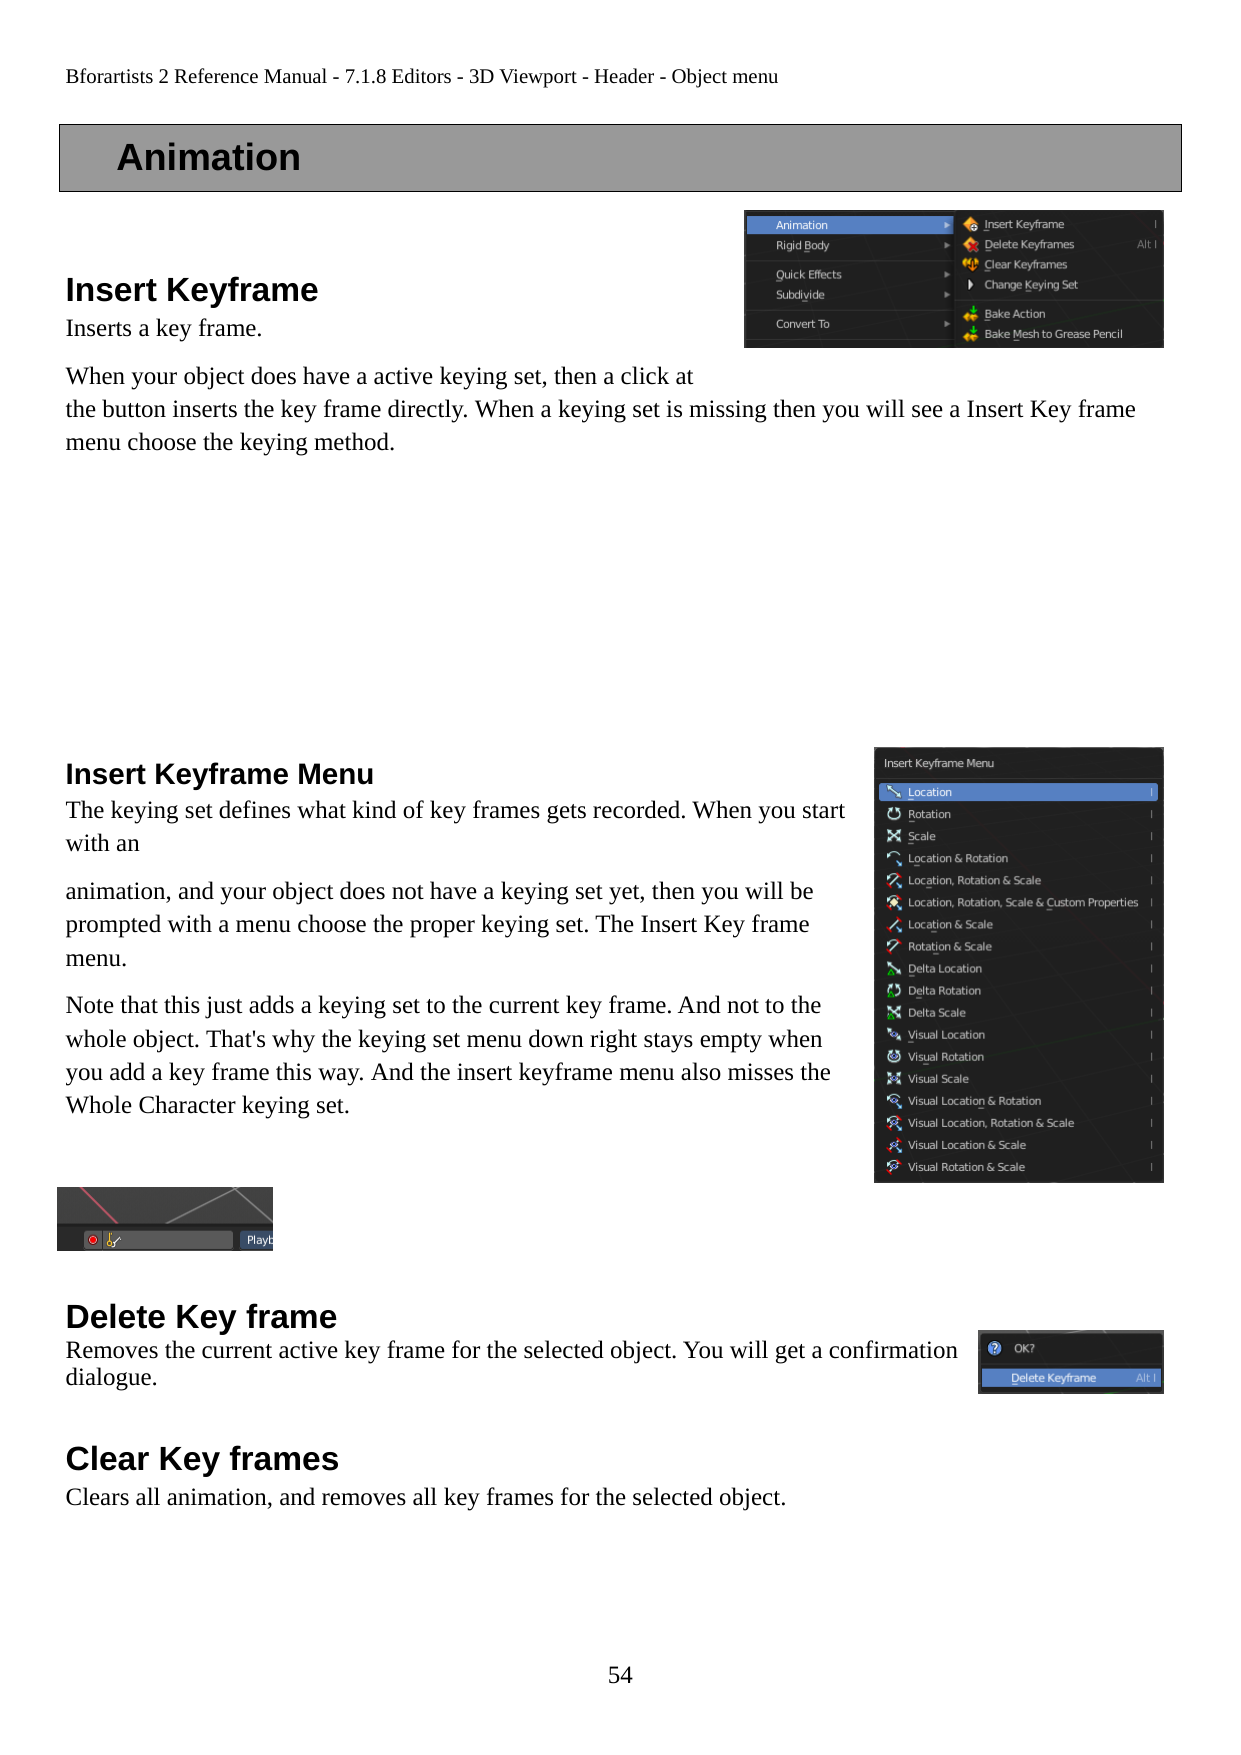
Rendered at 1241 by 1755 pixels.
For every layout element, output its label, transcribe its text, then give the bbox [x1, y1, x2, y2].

text Clears all animation, and removes all key frames for the selected object. [59, 1477, 1181, 1517]
picture [57, 1187, 273, 1251]
subtitle [1164, 265, 1181, 308]
text Removes the current active key frame for the selected object. You will get a confirmation dialogue. [59, 1336, 978, 1391]
text [1164, 308, 1181, 342]
text The keying set defines what kind of key frames gets recorded. When you start with an [59, 790, 874, 857]
text Inserts a key frame. [59, 308, 744, 342]
text Note that this just adds a keying set to the current key frame. And not to the whole object. That's why the keying set menu down right stays empty when you add a key frame this way. And the insert keyframe menu also misses the Whole Character keying set. [59, 985, 874, 1119]
subtitle [1164, 751, 1181, 790]
picture [978, 1330, 1164, 1394]
text animation, and your object does not have a keying set yet, then you will be prompted with a menu choose the proper keying set. The Insert Key frame menu. [59, 871, 874, 971]
subtitle Delete Key frame [59, 1292, 1181, 1336]
table_header Animation [60, 125, 1181, 191]
text When your object does have a active keying set, then a click at the button inserts the key frame directly. When a keying set is missing then you will see a Insert Key frame menu choose the keying method. [59, 356, 1181, 456]
picture [744, 210, 1164, 348]
subtitle Insert Keyframe Menu [59, 751, 874, 790]
subtitle Insert Keyframe [59, 265, 744, 308]
picture [874, 747, 1164, 1183]
subtitle Clear Key frames [59, 1433, 1181, 1477]
